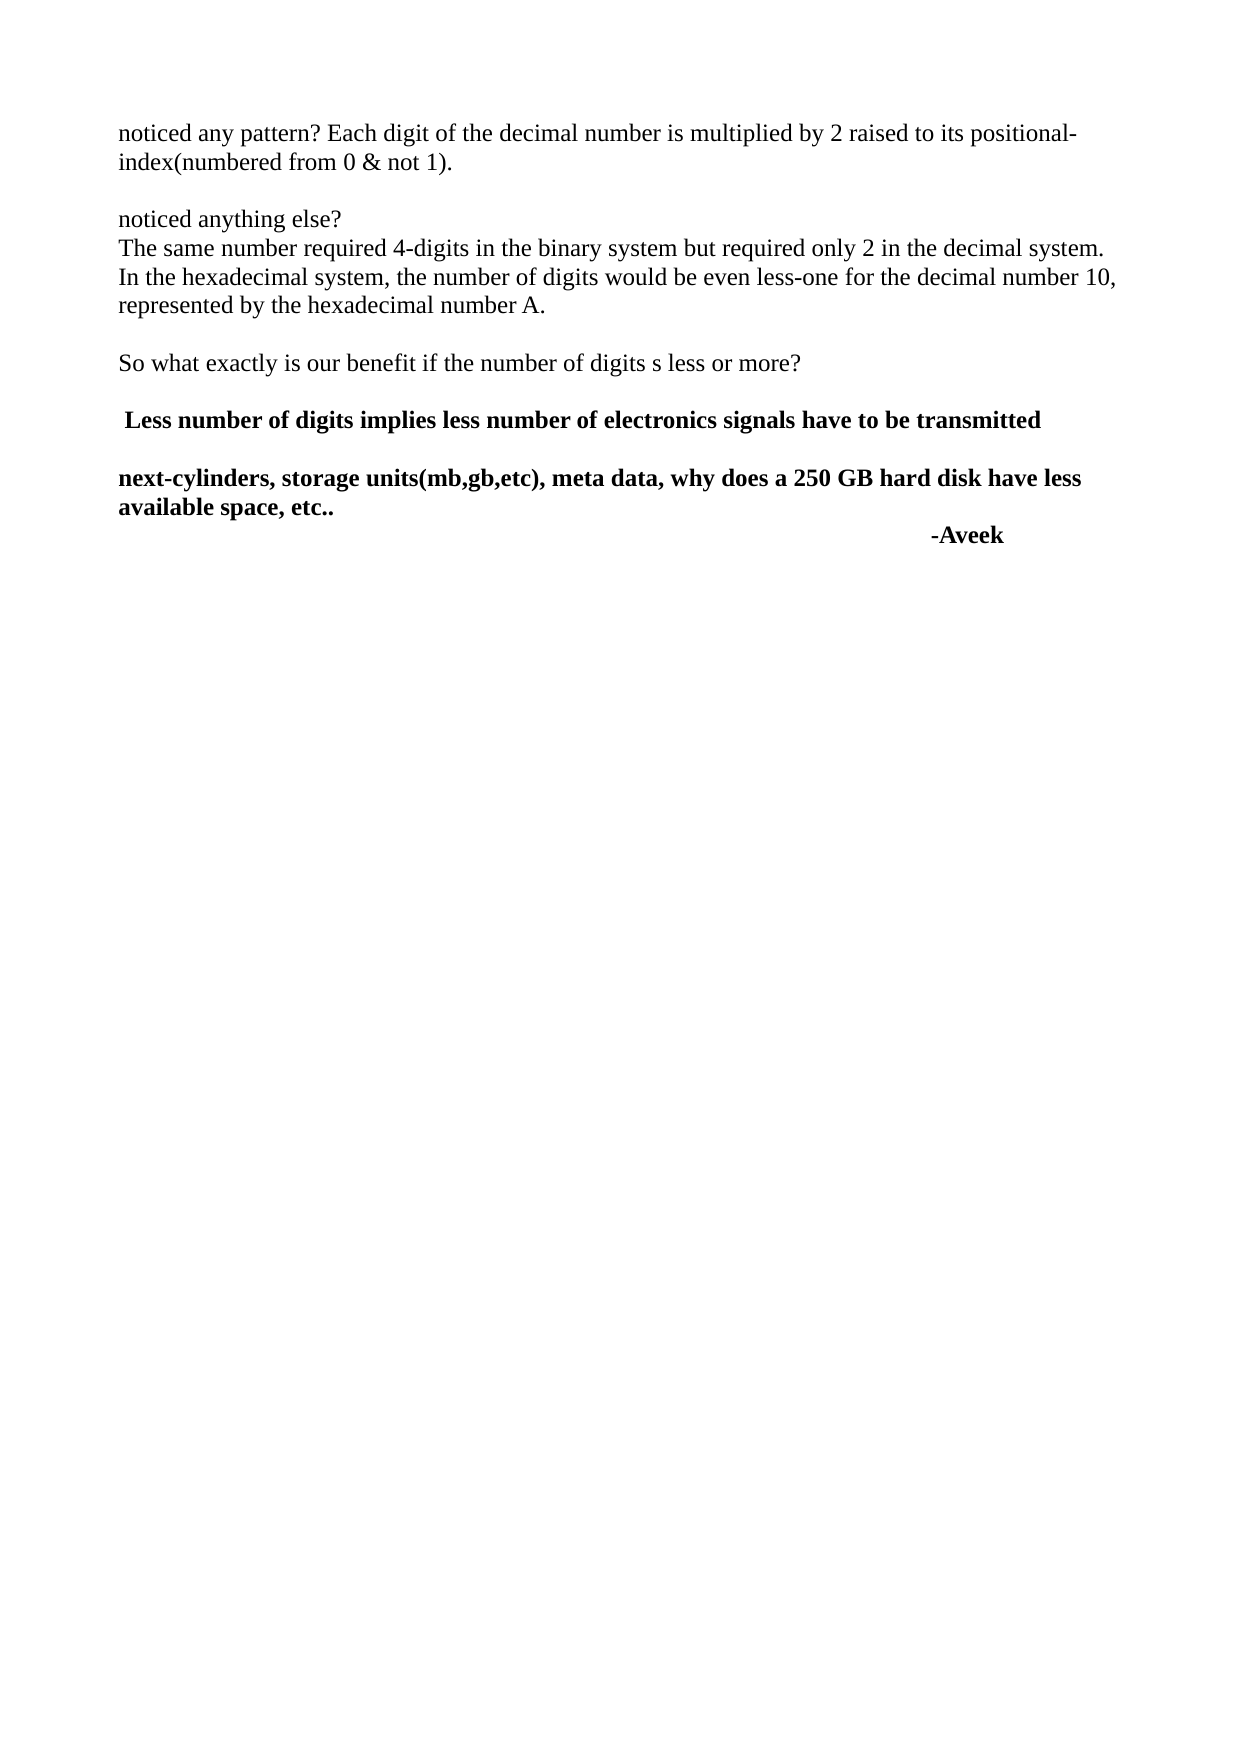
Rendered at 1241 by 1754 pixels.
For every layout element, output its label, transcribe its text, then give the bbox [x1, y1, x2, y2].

text next-cylinders, storage units(mb,gb,etc), meta data, why does a 250 GB hard disk have less available space, etc.. [118, 463, 1122, 521]
text Less number of digits implies less number of electronics signals have to be transmitted [118, 406, 1122, 434]
text So what exactly is our benefit if the number of digits s less or more? [118, 348, 1122, 377]
text In the hexadecimal system, the number of digits would be even less-one for the decimal number 10, represented by the hexadecimal number A. [118, 262, 1122, 319]
text noticed any pattern? Each digit of the decimal number is multiplied by 2 raised to its positional-index(numbered from 0 & not 1). [118, 118, 1122, 176]
text noticed anything else? [118, 204, 1122, 233]
text The same number required 4-digits in the binary system but required only 2 in the decimal system. [118, 233, 1122, 262]
text -Aveek [118, 521, 1122, 549]
